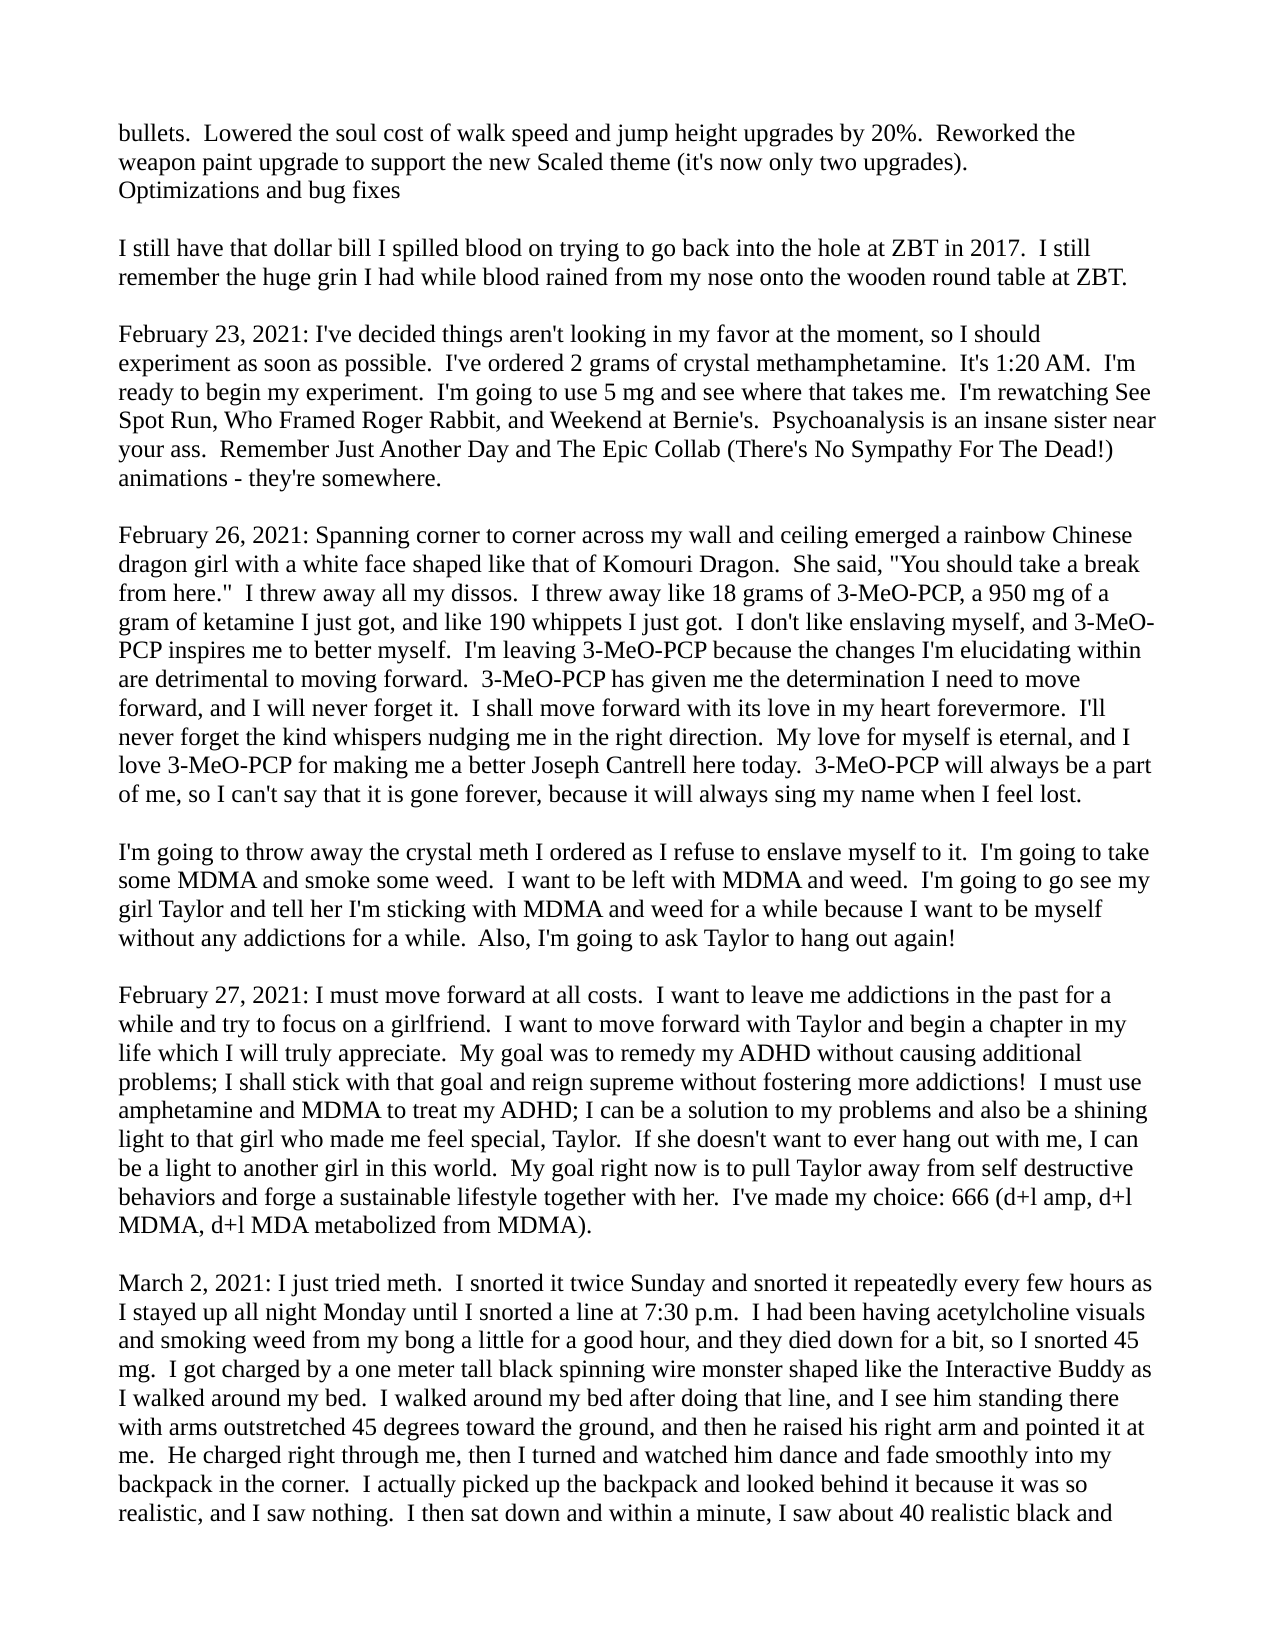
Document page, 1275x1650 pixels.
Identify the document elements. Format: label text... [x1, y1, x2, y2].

text February 26, 2021: Spanning corner to corner across my wall and ceiling emerged a rainbow Chinese dragon girl with a white face shaped like that of Komouri Dragon. She said, "You should take a break from here." I threw away all my dissos. I threw away like 18 grams of 3-MeO-PCP, a 950 mg of a gram of ketamine I just got, and like 190 whippets I just got. I don't like enslaving myself, and 3-MeO-PCP inspires me to better myself. I'm leaving 3-MeO-PCP because the changes I'm elucidating within are detrimental to moving forward. 3-MeO-PCP has given me the determination I need to move forward, and I will never forget it. I shall move forward with its love in my heart forevermore. I'll never forget the kind whispers nudging me in the right direction. My love for myself is eternal, and I love 3-MeO-PCP for making me a better Joseph Cantrell here today. 3-MeO-PCP will always be a part of me, so I can't say that it is gone forever, because it will always sing my name when I feel lost. [118, 521, 1157, 808]
text I still have that dollar bill I spilled blood on trying to go back into the hole at ZBT in 2017. I still remember the huge grin I had while blood rained from my nose onto the wooden round table at ZBT. [118, 233, 1157, 291]
text Optimizations and bug fixes [118, 176, 1157, 204]
text February 23, 2021: I've decided things aren't looking in my favor at the moment, so I should experiment as soon as possible. I've ordered 2 grams of crystal methamphetamine. It's 1:20 AM. I'm ready to begin my experiment. I'm going to use 5 mg and see where that takes me. I'm rewatching See Spot Run, Who Framed Roger Rabbit, and Weekend at Bernie's. Psychoanalysis is an insane sister near your ass. Remember Just Another Day and The Epic Collab (There's No Sympathy For The Dead!) animations - they're somewhere. [118, 319, 1157, 492]
text I'm going to throw away the crystal meth I ordered as I refuse to enslave myself to it. I'm going to take some MDMA and smoke some weed. I want to be left with MDMA and weed. I'm going to go see my girl Taylor and tell her I'm sticking with MDMA and weed for a while because I want to be myself without any addictions for a while. Also, I'm going to ask Taylor to hang out again! [118, 837, 1157, 952]
text bullets. Lowered the soul cost of walk speed and jump height upgrades by 20%. Reworked the weapon paint upgrade to support the new Scaled theme (it's now only two upgrades). [118, 118, 1157, 176]
text March 2, 2021: I just tried meth. I snorted it twice Sunday and snorted it repeatedly every few hours as I stayed up all night Monday until I snorted a line at 7:30 p.m. I had been having acetylcholine visuals and smoking weed from my bong a little for a good hour, and they died down for a bit, so I snorted 45 mg. I got charged by a one meter tall black spinning wire monster shaped like the Interactive Buddy as I walked around my bed. I walked around my bed after doing that line, and I see him standing there with arms outstretched 45 degrees toward the ground, and then he raised his right arm and pointed it at me. He charged right through me, then I turned and watched him dance and fade smoothly into my backpack in the corner. I actually picked up the backpack and looked behind it because it was so realistic, and I saw nothing. I then sat down and within a minute, I saw about 40 realistic black and [118, 1268, 1157, 1527]
text February 27, 2021: I must move forward at all costs. I want to leave me addictions in the past for a while and try to focus on a girlfriend. I want to move forward with Taylor and begin a chapter in my life which I will truly appreciate. My goal was to remedy my ADHD without causing additional problems; I shall stick with that goal and reign supreme without fostering more addictions! I must use amphetamine and MDMA to treat my ADHD; I can be a solution to my problems and also be a shining light to that girl who made me feel special, Taylor. If she doesn't want to ever hang out with me, I can be a light to another girl in this world. My goal right now is to pull Taylor away from self destructive behaviors and forge a sustainable lifestyle together with her. I've made my choice: 666 (d+l amp, d+l MDMA, d+l MDA metabolized from MDMA). [118, 981, 1157, 1239]
